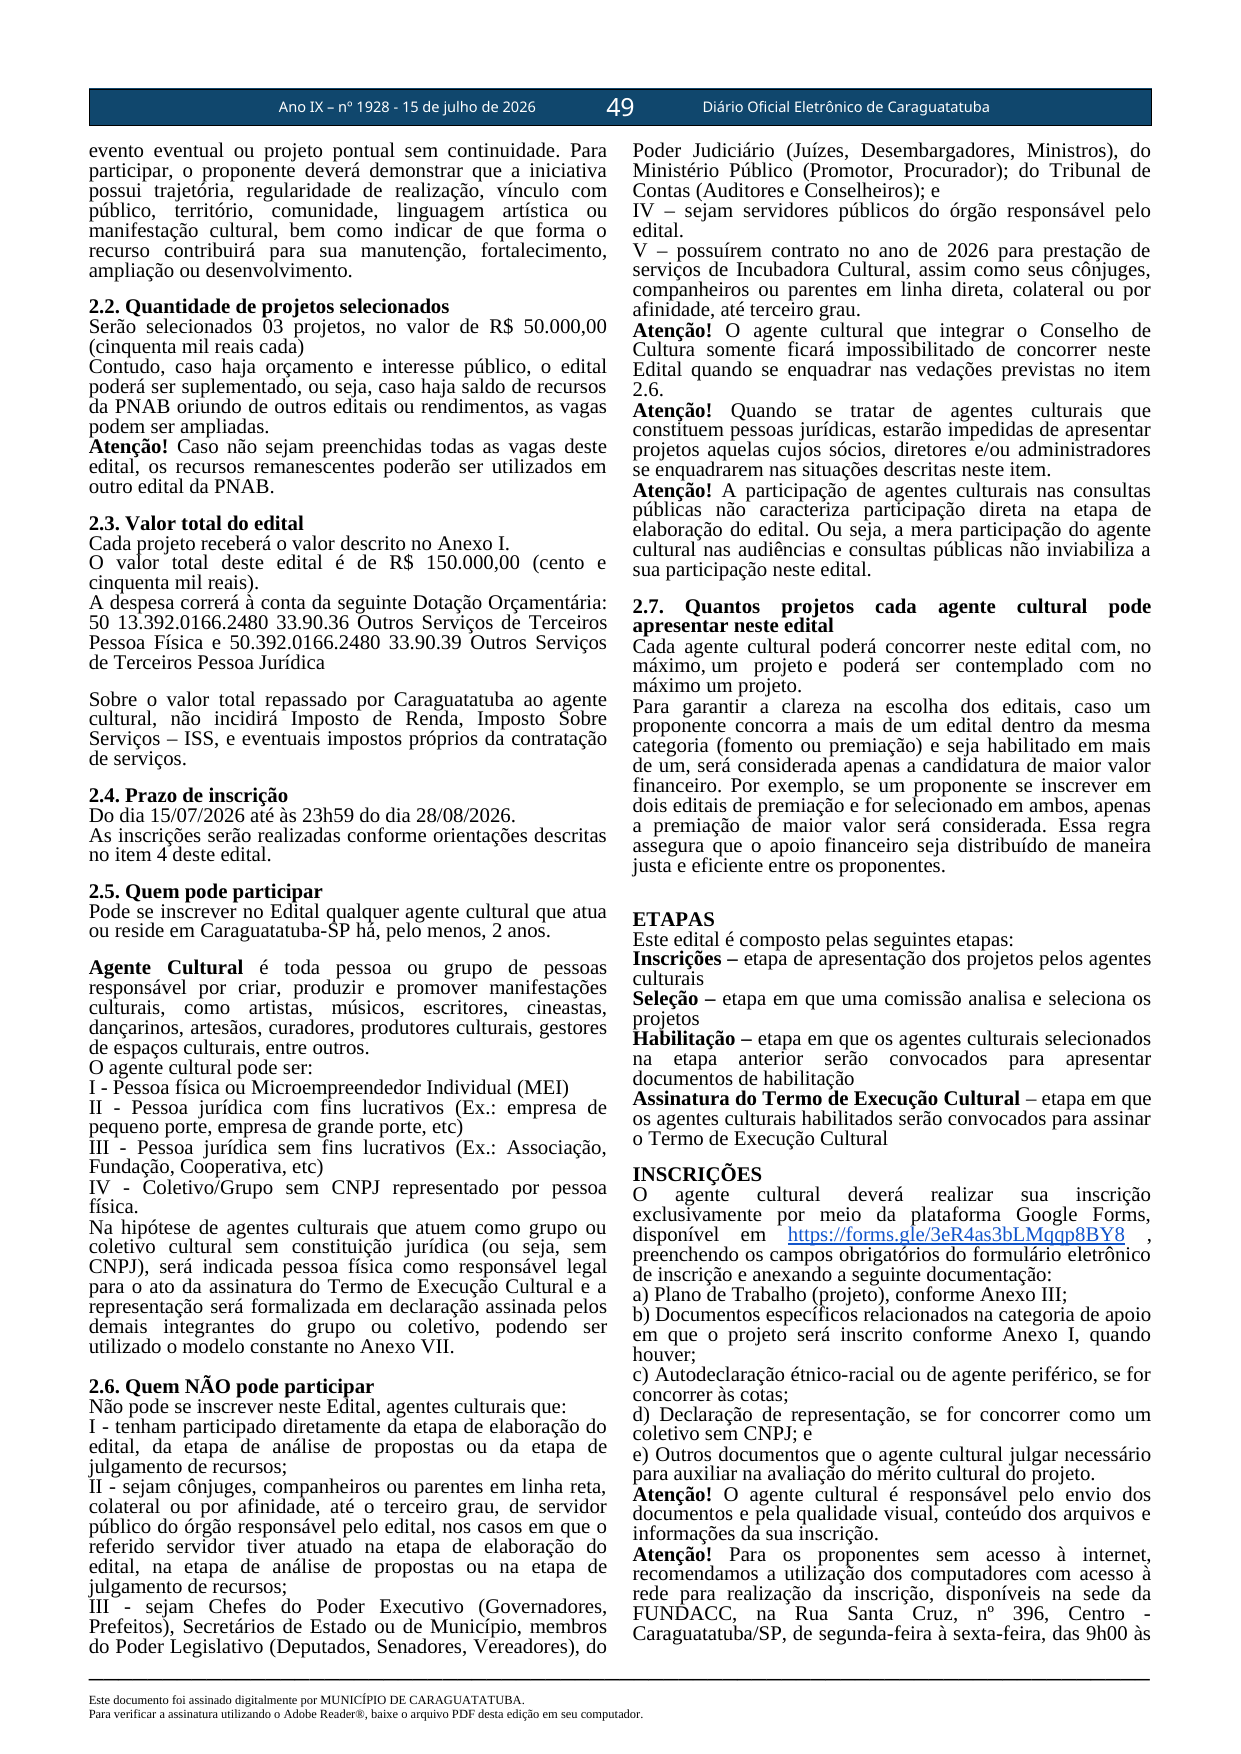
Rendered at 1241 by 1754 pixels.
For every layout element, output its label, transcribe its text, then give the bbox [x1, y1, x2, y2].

text 2.3. Valor total do edital [88, 514, 608, 534]
text Seleção – etapa em que uma comissão analisa e seleciona os projetos [632, 990, 1152, 1030]
text O agente cultural deverá realizar sua inscrição exclusivamente por meio da plataforma Google Forms, disponível em https://forms.gle/3eR4as3bLMqqp8BY8 , preenchendo os campos obrigatórios do formulário eletrônico de inscrição e anexando a seguinte documentação: [632, 1186, 1152, 1286]
text Atenção! O agente cultural é responsável pelo envio dos documentos e pela qualidade visual, conteúdo dos arquivos e informações da sua inscrição. [632, 1485, 1152, 1545]
text b) Documentos específicos relacionados na categoria de apoio em que o projeto será inscrito conforme Anexo I, quando houver; [632, 1306, 1152, 1366]
text Este edital é composto pelas seguintes etapas: [632, 930, 1152, 950]
text I - tenham participado diretamente da etapa de elaboração do edital, da etapa de análise de propostas ou da etapa de julgamento de recursos; [88, 1418, 608, 1478]
text Atenção! O agente cultural que integrar o Conselho de Cultura somente ficará impossibilitado de concorrer neste Edital quando se enquadrar nas vedações previstas no item 2.6. [632, 321, 1152, 401]
text Habilitação – etapa em que os agentes culturais selecionados na etapa anterior serão convocados para apresentar documentos de habilitação [632, 1030, 1152, 1090]
text Cada projeto receberá o valor descrito no Anexo I. [88, 534, 608, 554]
text II - Pessoa jurídica com fins lucrativos (Ex.: empresa de pequeno porte, empresa de grande porte, etc) [88, 1099, 608, 1138]
text III - Pessoa jurídica sem fins lucrativos (Ex.: Associação, Fundação, Cooperativa, etc) [88, 1138, 608, 1178]
text Contudo, caso haja orçamento e interesse público, o edital poderá ser suplementado, ou seja, caso haja saldo de recursos da PNAB oriundo de outros editais ou rendimentos, as vagas podem ser ampliadas. [88, 358, 608, 438]
text 2.2. Quantidade de projetos selecionados [88, 298, 608, 318]
text II - sejam cônjuges, companheiros ou parentes em linha reta, colateral ou por afinidade, até o terceiro grau, de servidor público do órgão responsável pelo edital, nos casos em que o referido servidor tiver atuado na etapa de elaboração do edital, na etapa de análise de propostas ou na etapa de julgamento de recursos; [88, 1478, 608, 1598]
text d) Declaração de representação, se for concorrer como um coletivo sem CNPJ; e [632, 1406, 1152, 1445]
text 2.5. Quem pode participar [88, 883, 608, 903]
text ETAPAS [632, 910, 1152, 930]
text 2.4. Prazo de inscrição [88, 787, 608, 806]
text Cada agente cultural poderá concorrer neste edital com, no máximo, um projeto e poderá ser contemplado com no máximo um projeto. [632, 637, 1152, 697]
text Agente Cultural é toda pessoa ou grupo de pessoas responsável por criar, produzir e promover manifestações culturais, como artistas, músicos, escritores, cineastas, dançarinos, artesãos, curadores, produtores culturais, gestores de espaços culturais, entre outros. [88, 959, 608, 1059]
text IV - Coletivo/Grupo sem CNPJ representado por pessoa física. [88, 1178, 608, 1218]
text Poder Judiciário (Juízes, Desembargadores, Ministros), do Ministério Público (Promotor, Procurador); do Tribunal de Contas (Auditores e Conselheiros); e [632, 142, 1152, 202]
text Na hipótese de agentes culturais que atuem como grupo ou coletivo cultural sem constituição jurídica (ou seja, sem CNPJ), será indicada pessoa física como responsável legal para o ato da assinatura do Termo de Execução Cultural e a representação será formalizada em declaração assinada pelos demais integrantes do grupo ou coletivo, podendo ser utilizado o modelo constante no Anexo VII. [88, 1218, 608, 1358]
text Inscrições – etapa de apresentação dos projetos pelos agentes culturais [632, 950, 1152, 990]
text Não pode se inscrever neste Edital, agentes culturais que: [88, 1398, 608, 1418]
text 2.7. Quantos projetos cada agente cultural pode apresentar neste edital [632, 598, 1152, 637]
text As inscrições serão realizadas conforme orientações descritas no item 4 deste edital. [88, 826, 608, 866]
text Atenção! A participação de agentes culturais nas consultas públicas não caracteriza participação direta na etapa de elaboração do edital. Ou seja, a mera participação do agente cultural nas audiências e consultas públicas não inviabiliza a sua participação neste edital. [632, 481, 1152, 581]
text Atenção! Quando se tratar de agentes culturais que constituem pessoas jurídicas, estarão impedidas de apresentar projetos aquelas cujos sócios, diretores e/ou administradores se enquadrarem nas situações descritas neste item. [632, 401, 1152, 481]
text I - Pessoa física ou Microempreendedor Individual (MEI) [88, 1079, 608, 1099]
text Para garantir a clareza na escolha dos editais, caso um proponente concorra a mais de um edital dentro da mesma categoria (fomento ou premiação) e seja habilitado em mais de um, será considerada apenas a candidatura de maior valor financeiro. Por exemplo, se um proponente se inscrever em dois editais de premiação e for selecionado em ambos, apenas a premiação de maior valor será considerada. Essa regra assegura que o apoio financeiro seja distribuído de maneira justa e eficiente entre os proponentes. [632, 697, 1152, 877]
text 2.6. Quem NÃO pode participar [88, 1378, 608, 1398]
text e) Outros documentos que o agente cultural julgar necessário para auxiliar na avaliação do mérito cultural do projeto. [632, 1445, 1152, 1485]
text evento eventual ou projeto pontual sem continuidade. Para participar, o proponente deverá demonstrar que a iniciativa possui trajetória, regularidade de realização, vínculo com público, território, comunidade, linguagem artística ou manifestação cultural, bem como indicar de que forma o recurso contribuirá para sua manutenção, fortalecimento, ampliação ou desenvolvimento. [88, 142, 608, 282]
text Assinatura do Termo de Execução Cultural – etapa em que os agentes culturais habilitados serão convocados para assinar o Termo de Execução Cultural [632, 1090, 1152, 1149]
text a) Plano de Trabalho (projeto), conforme Anexo III; [632, 1286, 1152, 1306]
text Atenção! Caso não sejam preenchidas todas as vagas deste edital, os recursos remanescentes poderão ser utilizados em outro edital da PNAB. [88, 438, 608, 498]
text V – possuírem contrato no ano de 2026 para prestação de serviços de Incubadora Cultural, assim como seus cônjuges, companheiros ou parentes em linha direta, colateral ou por afinidade, até terceiro grau. [632, 242, 1152, 321]
text Pode se inscrever no Edital qualquer agente cultural que atua ou reside em Caraguatatuba-SP há, pelo menos, 2 anos. [88, 903, 608, 942]
text O valor total deste edital é de R$ 150.000,00 (cento e cinquenta mil reais). [88, 554, 608, 594]
text Atenção! Para os proponentes sem acesso à internet, recomendamos a utilização dos computadores com acesso à rede para realização da inscrição, disponíveis na sede da FUNDACC, na Rua Santa Cruz, nº 396, Centro - Caraguatatuba/SP, de segunda-feira à sexta-feira, das 9h00 às [632, 1545, 1152, 1645]
text O agente cultural pode ser: [88, 1059, 608, 1079]
text c) Autodeclaração étnico-racial ou de agente periférico, se for concorrer às cotas; [632, 1366, 1152, 1406]
text A despesa correrá à conta da seguinte Dotação Orçamentária: 50 13.392.0166.2480 33.90.36 Outros Serviços de Terceiros Pessoa Física e 50.392.0166.2480 33.90.39 Outros Serviços de Terceiros Pessoa Jurídica [88, 594, 608, 674]
text INSCRIÇÕES [632, 1166, 1152, 1186]
text III - sejam Chefes do Poder Executivo (Governadores, Prefeitos), Secretários de Estado ou de Município, membros do Poder Legislativo (Deputados, Senadores, Vereadores), do [88, 1598, 608, 1658]
text Serão selecionados 03 projetos, no valor de R$ 50.000,00 (cinquenta mil reais cada) [88, 318, 608, 358]
text Sobre o valor total repassado por Caraguatatuba ao agente cultural, não incidirá Imposto de Renda, Imposto Sobre Serviços – ISS, e eventuais impostos próprios da contratação de serviços. [88, 690, 608, 770]
text IV – sejam servidores públicos do órgão responsável pelo edital. [632, 202, 1152, 242]
text Do dia 15/07/2026 até às 23h59 do dia 28/08/2026. [88, 806, 608, 826]
